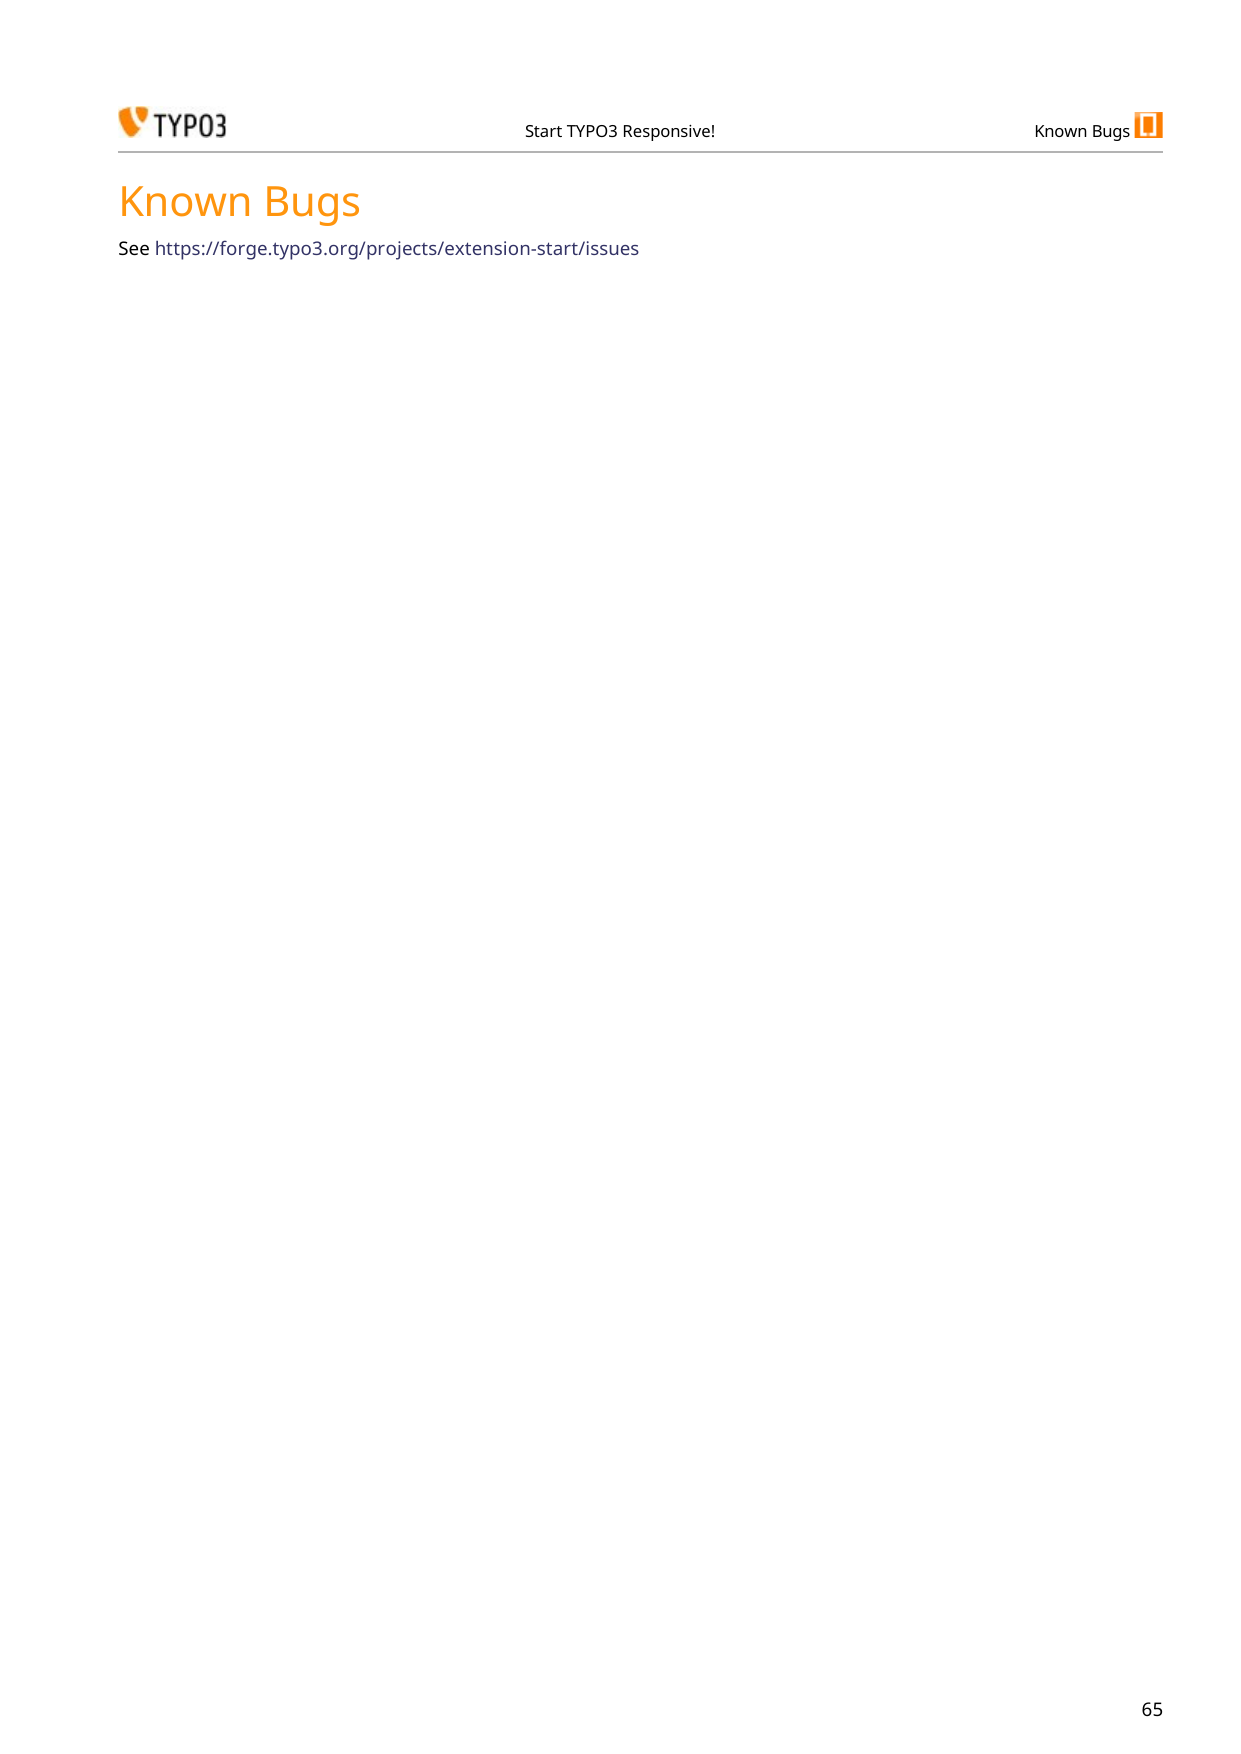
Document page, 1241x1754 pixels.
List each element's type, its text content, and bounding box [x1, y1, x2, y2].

picture [118, 106, 227, 138]
text See https://forge.typo3.org/projects/extension-start/issues [118, 234, 1163, 261]
picture [1134, 112, 1163, 138]
subtitle Known Bugs [118, 172, 1163, 229]
